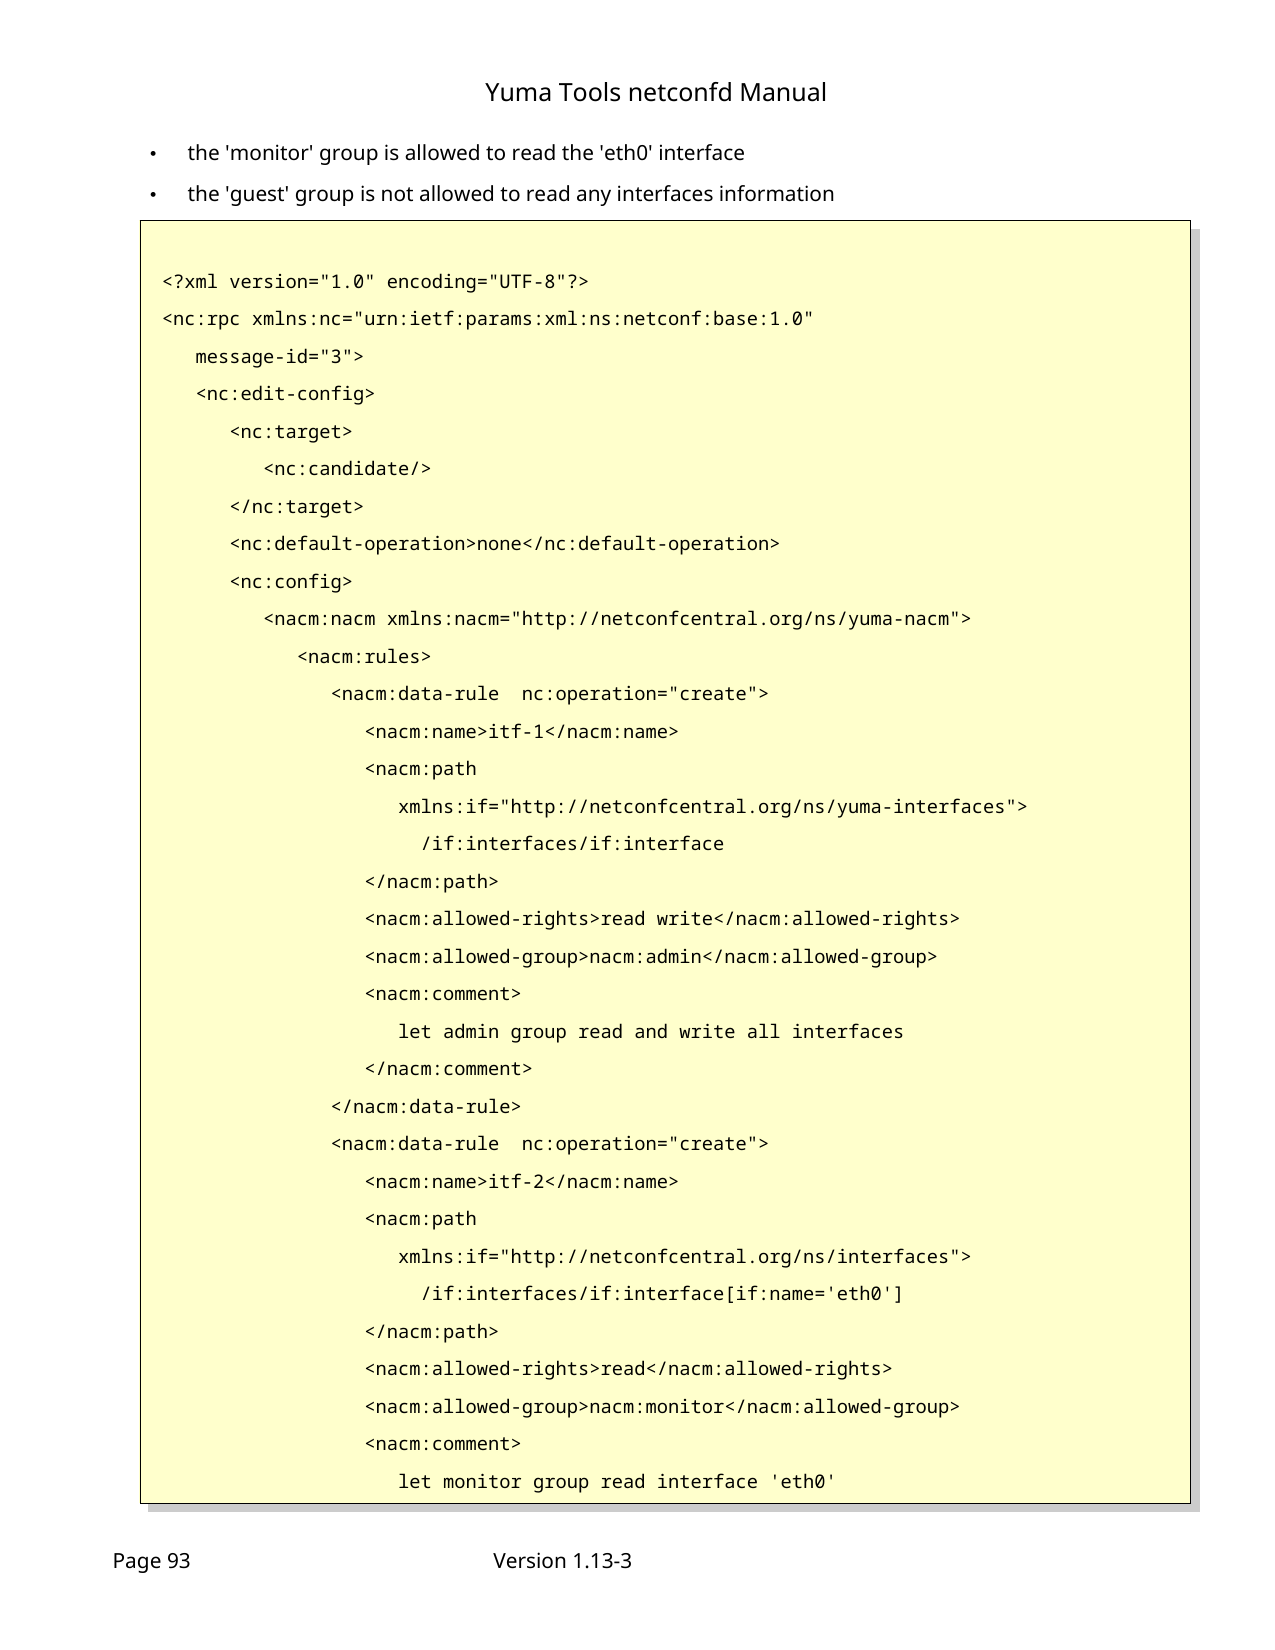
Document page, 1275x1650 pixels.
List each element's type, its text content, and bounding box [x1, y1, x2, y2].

text </nacm:path> [141, 858, 1190, 893]
text <nacm:data-rule nc:operation="create"> [141, 670, 1190, 706]
list the 'guest' group is not allowed to read any interfaces information [150, 179, 1200, 208]
text <nc:candidate/> [141, 445, 1190, 481]
text <nacm:name>itf-1</nacm:name> [141, 708, 1190, 743]
text xmlns:if="http://netconfcentral.org/ns/interfaces"> [141, 1233, 1190, 1268]
text <nacm:allowed-group>nacm:admin</nacm:allowed-group> [141, 933, 1190, 968]
text <nacm:nacm xmlns:nacm="http://netconfcentral.org/ns/yuma-nacm"> [141, 595, 1190, 631]
text <?xml version="1.0" encoding="UTF-8"?> [141, 258, 1190, 293]
text xmlns:if="http://netconfcentral.org/ns/yuma-interfaces"> [141, 783, 1190, 818]
text </nacm:comment> [141, 1045, 1190, 1081]
text <nacm:path [141, 745, 1190, 781]
text </nacm:data-rule> [141, 1083, 1190, 1118]
text message-id="3"> [141, 333, 1190, 368]
text /if:interfaces/if:interface [141, 820, 1190, 856]
text <nc:rpc xmlns:nc="urn:ietf:params:xml:ns:netconf:base:1.0" [141, 295, 1190, 331]
text <nacm:name>itf-2</nacm:name> [141, 1158, 1190, 1193]
text </nc:target> [141, 483, 1190, 518]
text <nacm:comment> [141, 1420, 1190, 1456]
text </nacm:path> [141, 1308, 1190, 1343]
text <nc:default-operation>none</nc:default-operation> [141, 520, 1190, 556]
text let monitor group read interface 'eth0' [141, 1458, 1190, 1503]
text <nacm:rules> [141, 633, 1190, 668]
text <nacm:allowed-rights>read</nacm:allowed-rights> [141, 1345, 1190, 1381]
text let admin group read and write all interfaces [141, 1008, 1190, 1043]
text <nacm:allowed-group>nacm:monitor</nacm:allowed-group> [141, 1383, 1190, 1418]
text <nc:edit-config> [141, 370, 1190, 406]
text <nacm:allowed-rights>read write</nacm:allowed-rights> [141, 895, 1190, 931]
text <nc:target> [141, 408, 1190, 443]
text <nc:config> [141, 558, 1190, 593]
list the 'monitor' group is allowed to read the 'eth0' interface [150, 138, 1200, 167]
text <nacm:path [141, 1195, 1190, 1231]
text /if:interfaces/if:interface[if:name='eth0'] [141, 1270, 1190, 1306]
text <nacm:data-rule nc:operation="create"> [141, 1120, 1190, 1156]
text <nacm:comment> [141, 970, 1190, 1006]
